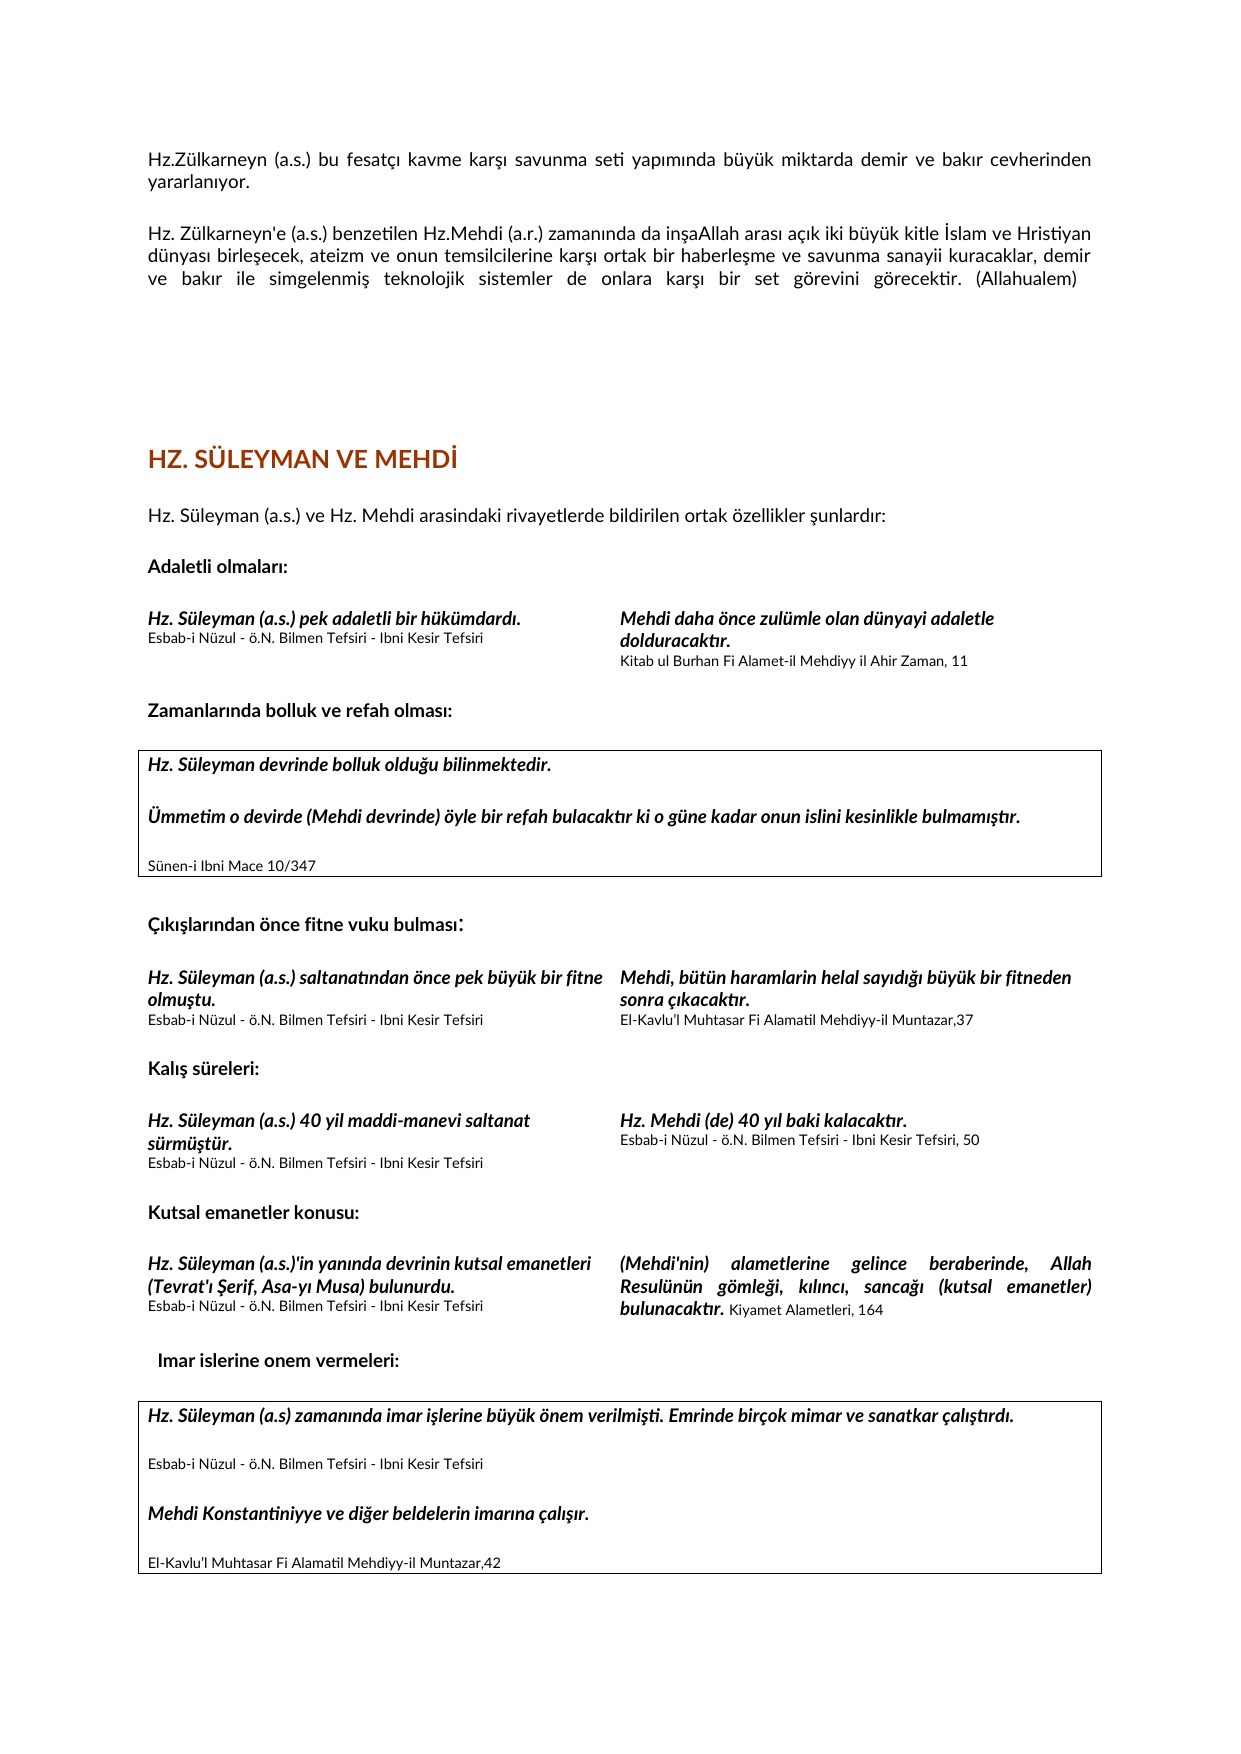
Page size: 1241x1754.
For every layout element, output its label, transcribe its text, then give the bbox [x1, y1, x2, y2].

text Zamanlarında bolluk ve refah olması: [148, 698, 1093, 721]
text Hz. Zülkarneyn'e (a.s.) benzetilen Hz.Mehdi (a.r.) zamanında da inşaAllah arası açık iki büyük kitle İslam ve Hristiyan dünyası birleşecek, ateizm ve onun temsilcilerine karşı ortak bir haberleşme ve savunma sanayii kuracaklar, demir ve bakır ile simgelenmiş teknolojik sistemler de onlara karşı bir set görevini görecektir. (Allahualem) [148, 222, 1093, 312]
table_header Hz. Süleyman (a.s.) 40 yil maddi-manevi saltanat sürmüştür. Esbab-i Nüzul - ö.N. Bilmen Tefsiri - Ibni Kesir Tefsiri [148, 1109, 620, 1171]
text Esbab-i Nüzul - ö.N. Bilmen Tefsiri - Ibni Kesir Tefsiri [139, 1452, 1101, 1473]
text Ümmetim o devirde (Mehdi devrinde) öyle bir refah bulacaktır ki o güne kadar onun islini kesinlikle bulmamıştır. [139, 802, 1101, 827]
text Hz. Süleyman devrinde bolluk olduğu bilinmektedir. [139, 751, 1101, 776]
text Kalış süreleri: [148, 1057, 1093, 1080]
text El-Kavlu’l Muhtasar Fi Alamatil Mehdiyy-il Muntazar,42 [139, 1551, 1101, 1573]
table_header Hz. Süleyman (a.s.)'in yanında devrinin kutsal emanetleri (Tevrat'ı Şerif, Asa-yı Musa) bulunurdu. Esbab-i Nüzul - ö.N. Bilmen Tefsiri - Ibni Kesir Tefsiri [148, 1252, 620, 1320]
text Hz. Süleyman (a.s.) ve Hz. Mehdi arasindaki rivayetlerde bildirilen ortak özellikler şunlardır: [148, 503, 1093, 526]
text Hz. Süleyman (a.s) zamanında imar işlerine büyük önem verilmişti. Emrinde birçok mimar ve sanatkar çalıştırdı. [139, 1402, 1101, 1426]
table_header Hz. Süleyman (a.s.) pek adaletli bir hükümdardı. Esbab-i Nüzul - ö.N. Bilmen Tefsiri - Ibni Kesir Tefsiri [148, 607, 620, 669]
text Adaletli olmaları: [148, 555, 1093, 578]
text HZ. SÜLEYMAN VE MEHDİ [148, 444, 1093, 474]
text Hz.Zülkarneyn (a.s.) bu fesatçı kavme karşı savunma seti yapımında büyük miktarda demir ve bakır cevherinden yararlanıyor. [148, 148, 1093, 193]
text Çıkışlarından önce fitne vuku bulması: [148, 906, 1093, 936]
text Imar islerine onem vermeleri: [148, 1349, 1093, 1371]
table_header Hz. Mehdi (de) 40 yıl baki kalacaktır. Esbab-i Nüzul - ö.N. Bilmen Tefsiri - Ibni Kesir Tefsiri, 50 [620, 1109, 1093, 1171]
text Mehdi Konstantiniyye ve diğer beldelerin imarına çalışır. [139, 1499, 1101, 1524]
table_header (Mehdi'nin) alametlerine gelince beraberinde, Allah Resulünün gömleği, kılıncı, sancağı (kutsal emanetler) bulunacaktır. Kiyamet Alametleri, 164 [620, 1252, 1093, 1320]
table_header Mehdi, bütün haramlarin helal sayıdığı büyük bir fitneden sonra çıkacaktır. El-Kavlu’l Muhtasar Fi Alamatil Mehdiyy-il Muntazar,37 [620, 966, 1093, 1028]
text Sünen-i Ibni Mace 10/347 [139, 853, 1101, 876]
table_header Mehdi daha önce zulümle olan dünyayi adaletle dolduracaktır. Kitab ul Burhan Fi Alamet-il Mehdiyy il Ahir Zaman, 11 [620, 607, 1093, 669]
table_header Hz. Süleyman (a.s.) saltanatından önce pek büyük bir fitne olmuştu. Esbab-i Nüzul - ö.N. Bilmen Tefsiri - Ibni Kesir Tefsiri [148, 966, 620, 1028]
text Kutsal emanetler konusu: [148, 1201, 1093, 1223]
